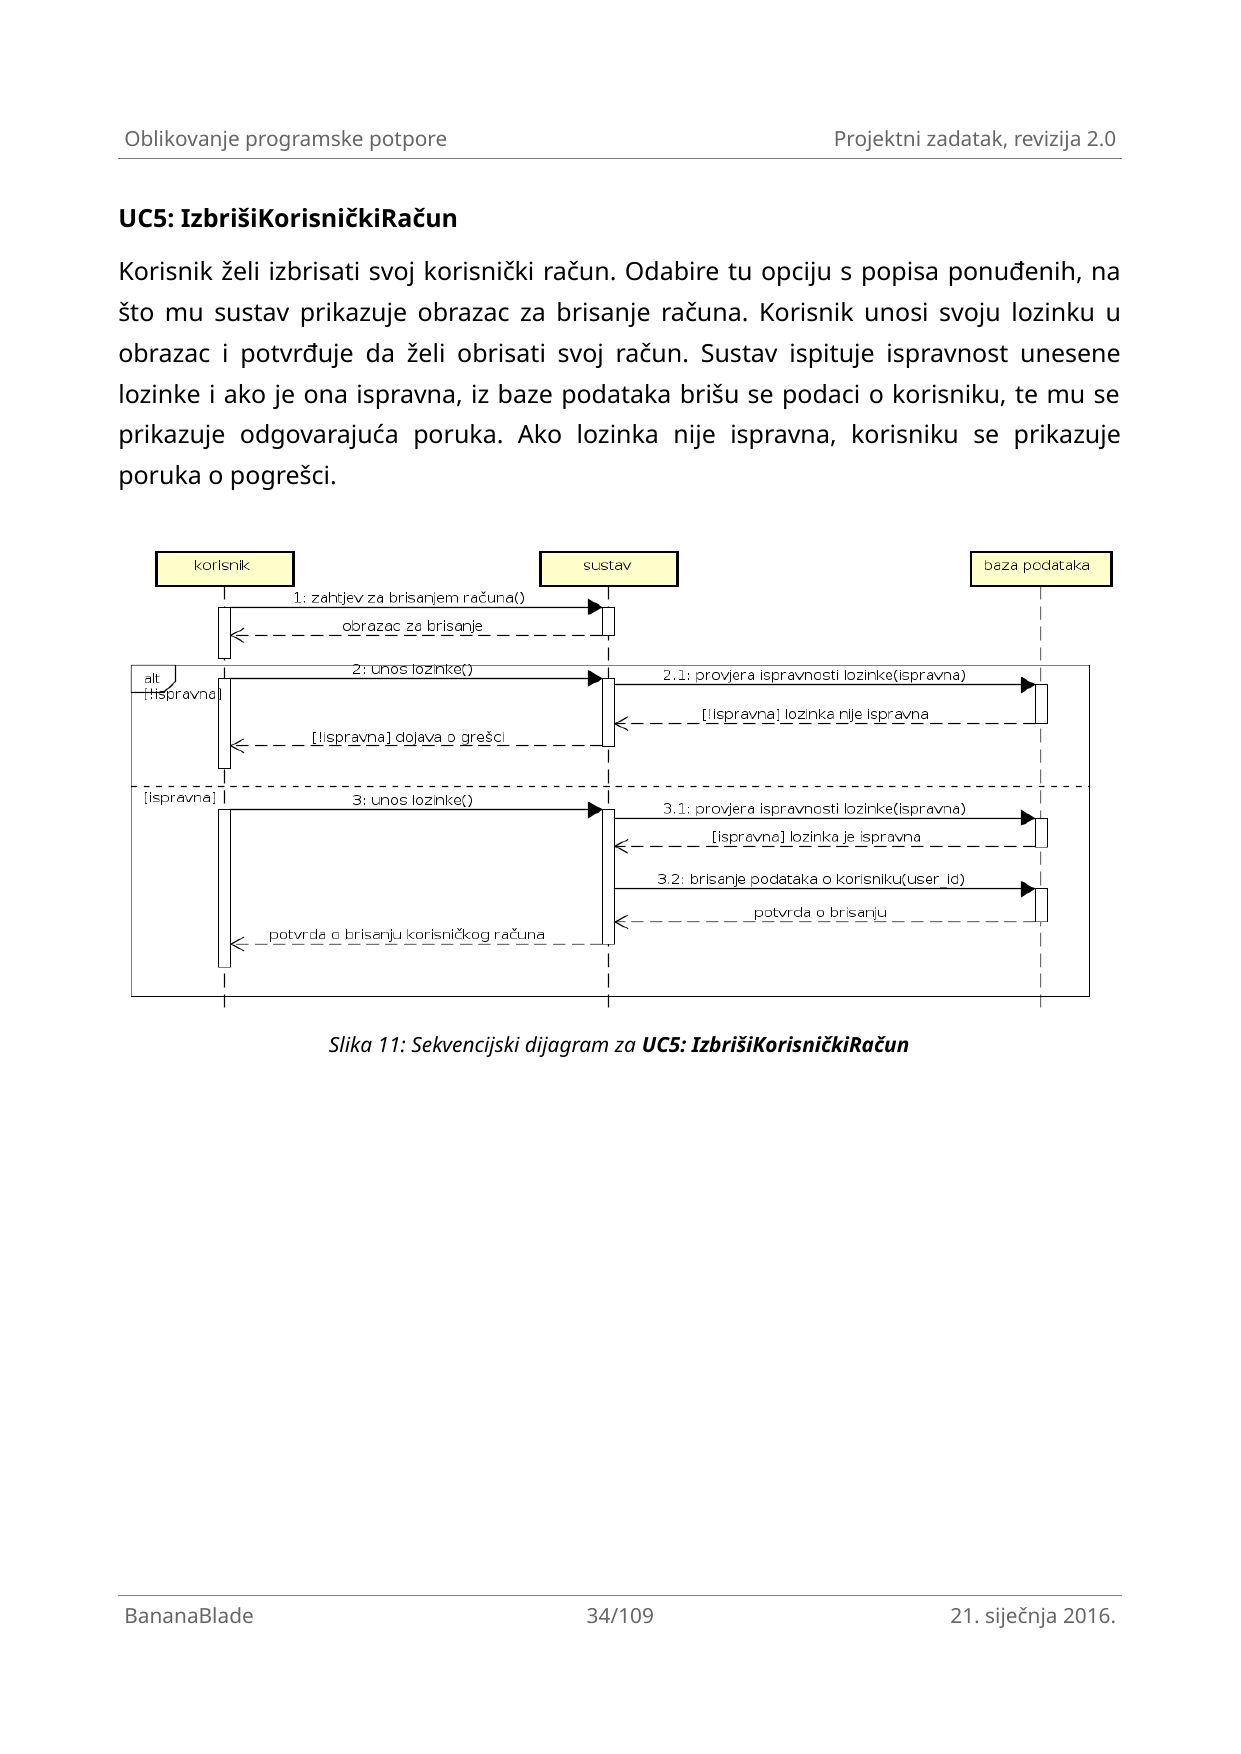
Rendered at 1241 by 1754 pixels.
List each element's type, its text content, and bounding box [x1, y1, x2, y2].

text Slika 11: Sekvencijski dijagram za UC5: IzbrišiKorisničkiRačun [118, 1024, 1122, 1058]
subtitle UC5: IzbrišiKorisničkiRačun [118, 201, 1122, 234]
text Korisnik želi izbrisati svoj korisnički račun. Odabire tu opciju s popisa ponuđenih, na što mu sustav prikazuje obrazac za brisanje računa. Korisnik unosi svoju lozinku u obrazac i potvrđuje da želi obrisati svoj račun. Sustav ispituje ispravnost unesene lozinke i ako je ona ispravna, iz baze podataka brišu se podaci o korisniku, te mu se prikazuje odgovarajuća poruka. Ako lozinka nije ispravna, korisniku se prikazuje poruka o pogrešci. [118, 254, 1122, 492]
picture [118, 540, 1123, 1024]
